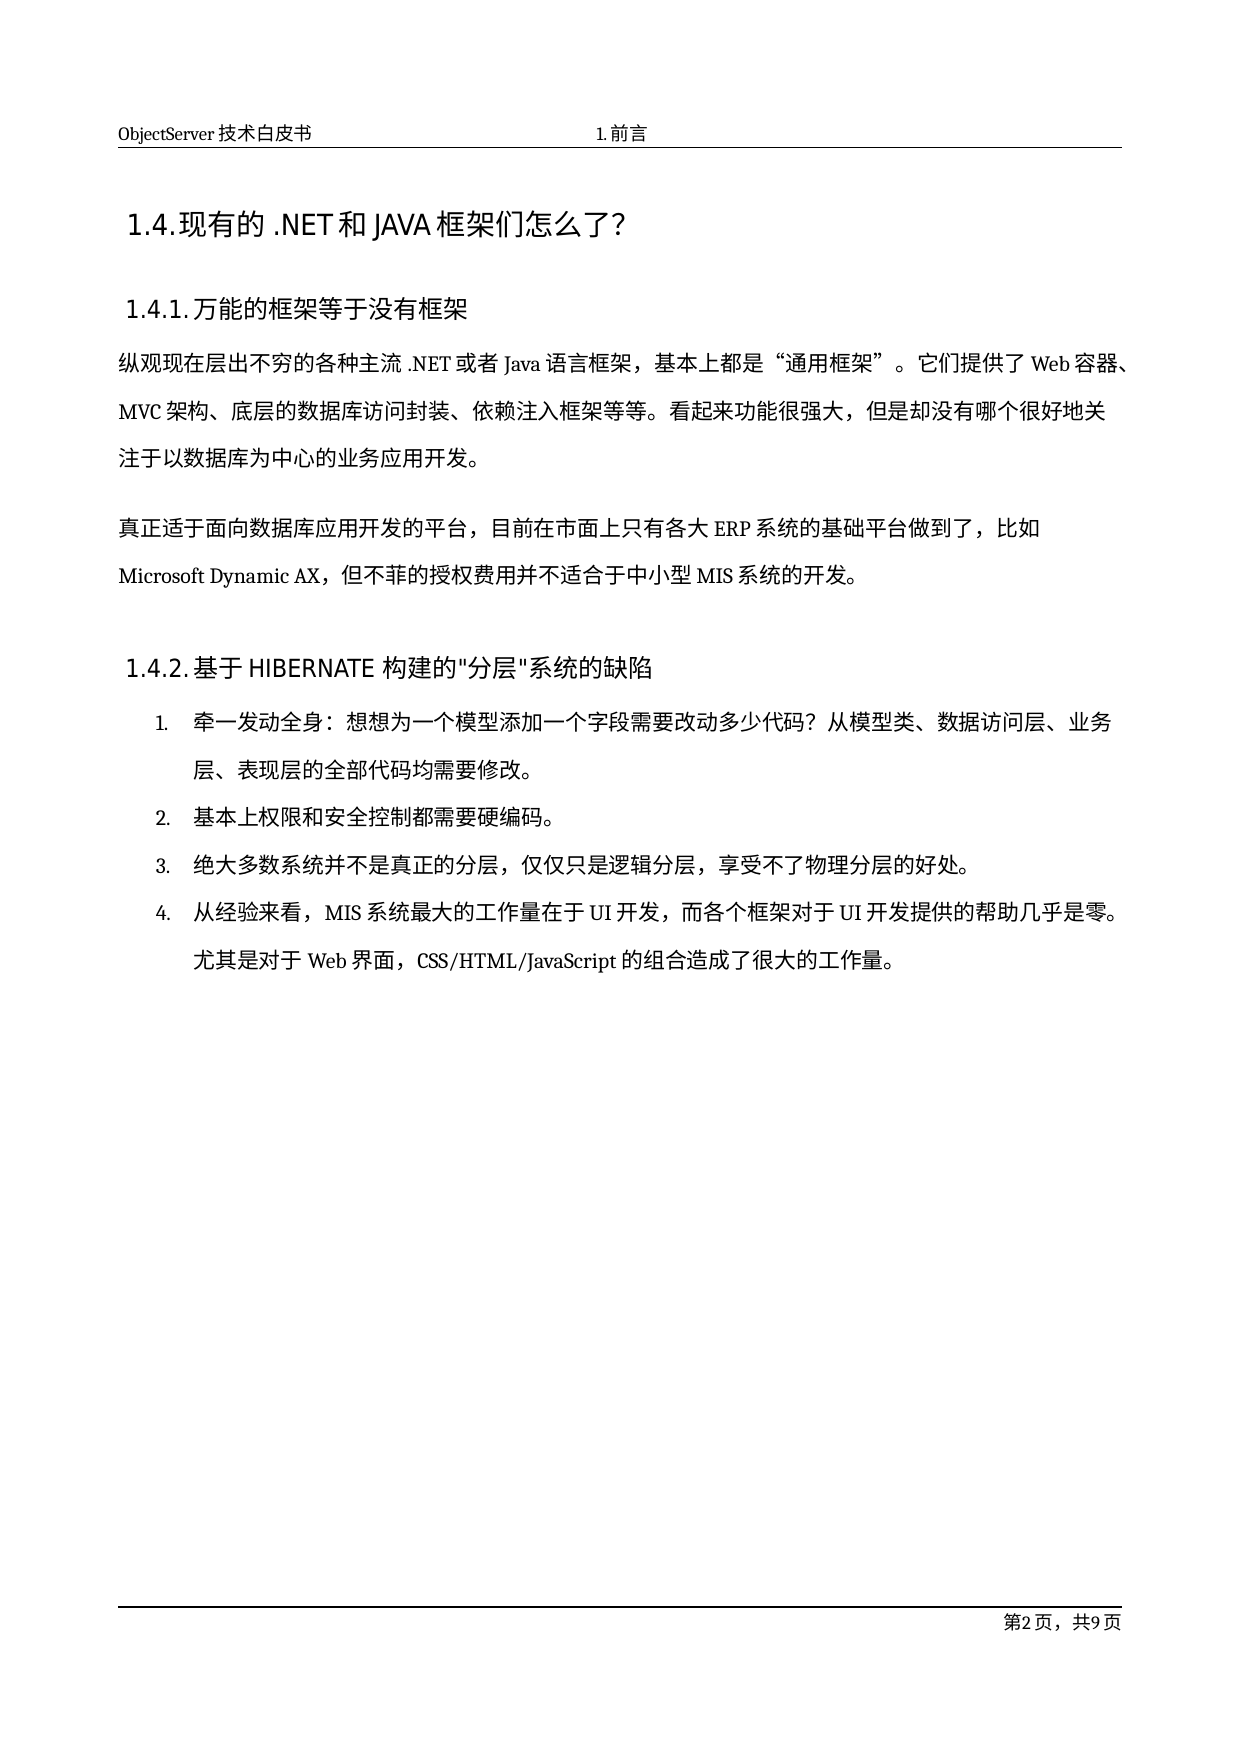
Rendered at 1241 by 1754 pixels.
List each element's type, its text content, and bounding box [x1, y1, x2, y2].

list 基本上权限和安全控制都需要硬编码。 [156, 800, 1122, 832]
text 纵观现在层出不穷的各种主流 .NET或者 Java语言框架，基本上都是“通用框架”。它们提供了Web容器、MVC架构、底层的数据库访问封装、依赖注入框架等等。看起来功能很强大，但是却没有哪个很好地关注于以数据库为中心的业务应用开发。 [118, 346, 1122, 473]
subtitle 基于HIBERNATE 构建的"分层"系统的缺陷 [118, 648, 1122, 684]
list 绝大多数系统并不是真正的分层，仅仅只是逻辑分层，享受不了物理分层的好处。 [156, 848, 1122, 879]
text 真正适于面向数据库应用开发的平台，目前在市面上只有各大 ERP 系统的基础平台做到了，比如 Microsoft Dynamic AX，但不菲的授权费用并不适合于中小型MIS系统的开发。 [118, 511, 1122, 590]
list 牵一发动全身：想想为一个模型添加一个字段需要改动多少代码？从模型类、数据访问层、业务层、表现层的全部代码均需要修改。 [156, 705, 1122, 784]
subtitle 万能的框架等于没有框架 [118, 289, 1122, 326]
subtitle 现有的 .NET和JAVA框架们怎么了？ [118, 202, 1122, 244]
list 从经验来看，MIS 系统最大的工作量在于UI开发，而各个框架对于UI开发提供的帮助几乎是零。尤其是对于 Web 界面，CSS/HTML/JavaScript 的组合造成了很大的工作量。 [156, 895, 1122, 974]
